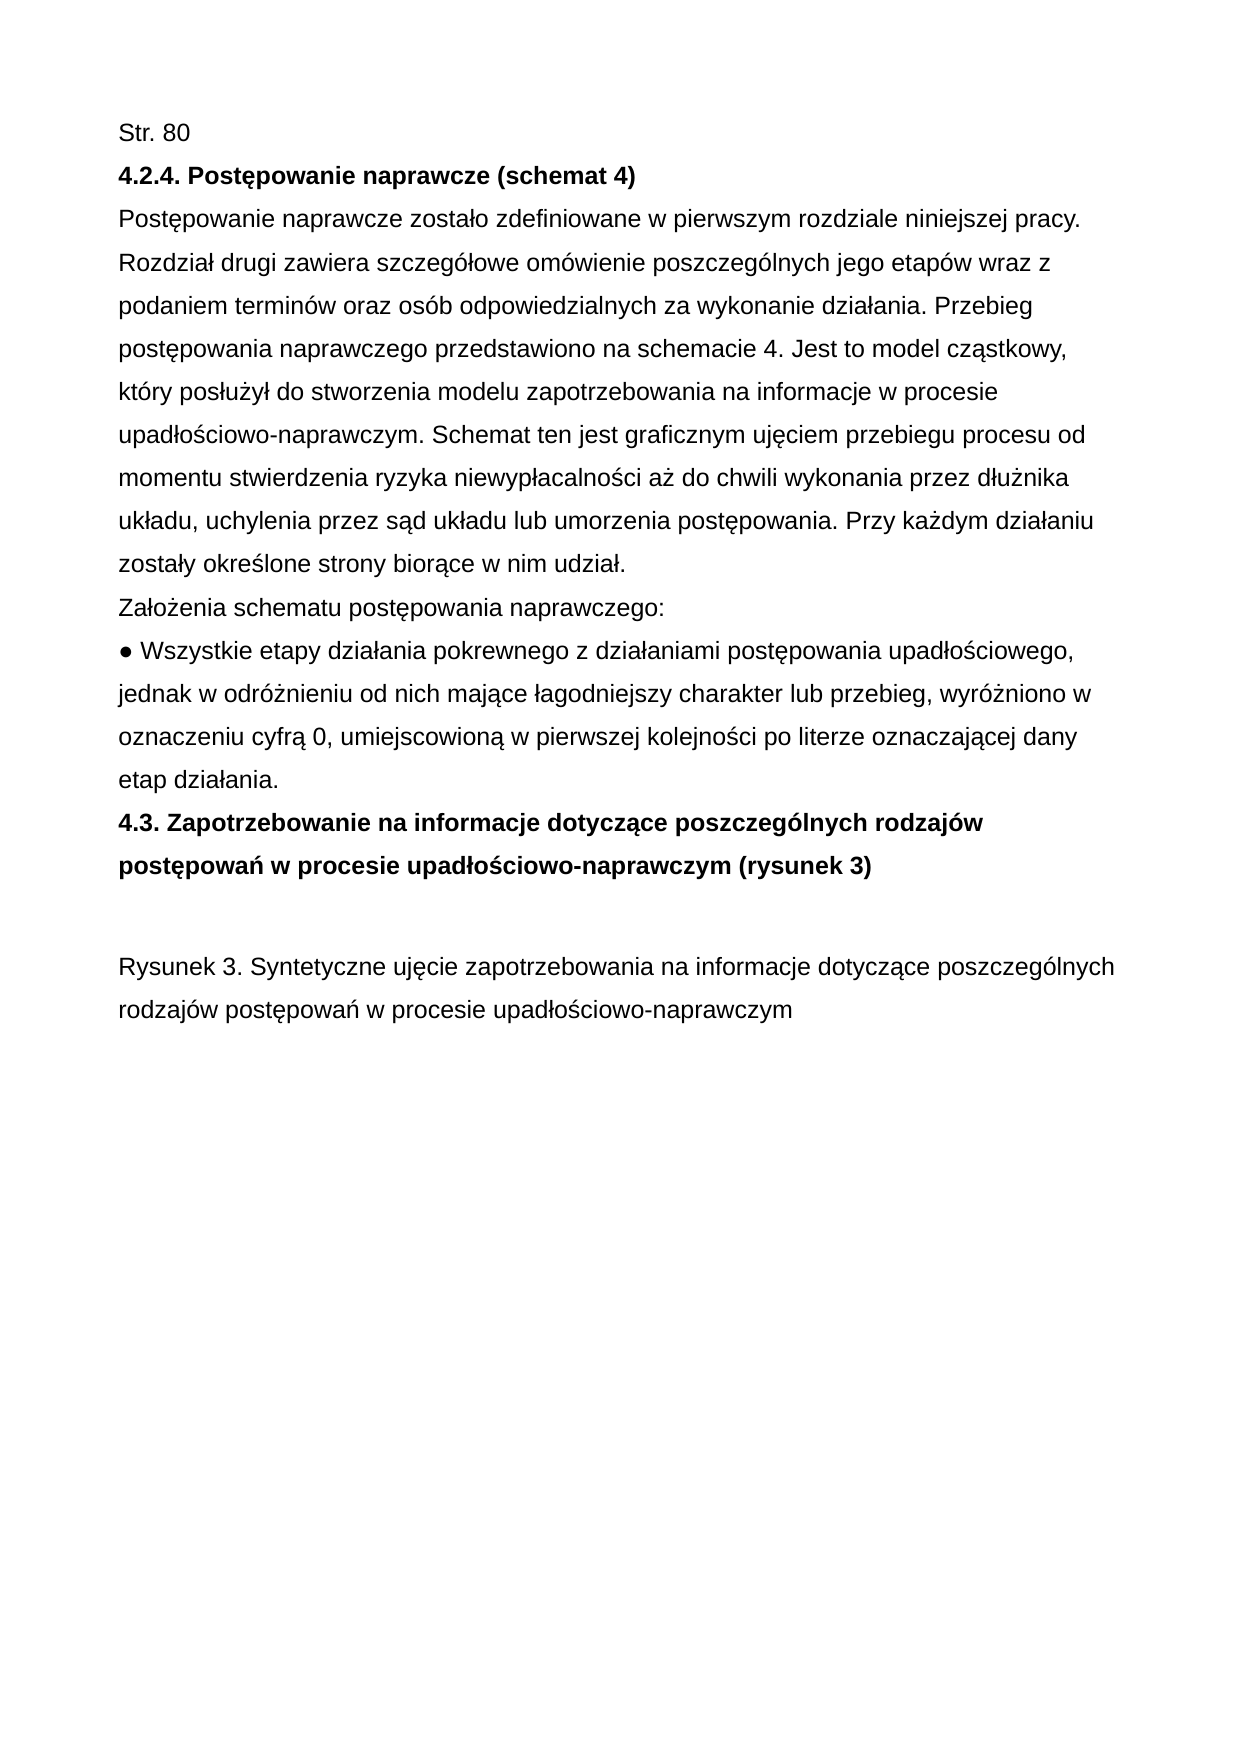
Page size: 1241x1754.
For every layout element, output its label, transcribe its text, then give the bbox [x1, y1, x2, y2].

subtitle 4.2.4. Postępowanie naprawcze (schemat 4) [118, 161, 1122, 190]
text Założenia schematu postępowania naprawczego: [118, 592, 1122, 621]
subtitle 4.3. Zapotrzebowanie na informacje dotyczące poszczególnych rodzajów postępowań w procesie upadłościowo-naprawczym (rysunek 3) [118, 808, 1122, 880]
text ● Wszystkie etapy działania pokrewnego z działaniami postępowania upadłościowego, jednak w odróżnieniu od nich mające łagodniejszy charakter lub przebieg, wyróżniono w oznaczeniu cyfrą 0, umiejscowioną w pierwszej kolejności po literze oznaczającej dany etap działania. [118, 636, 1122, 794]
text Postępowanie naprawcze zostało zdefiniowane w pierwszym rozdziale niniejszej pracy. Rozdział drugi zawiera szczegółowe omówienie poszczególnych jego etapów wraz z podaniem terminów oraz osób odpowiedzialnych za wykonanie działania. Przebieg postępowania naprawczego przedstawiono na schemacie 4. Jest to model cząstkowy, który posłużył do stworzenia modelu zapotrzebowania na informacje w procesie upadłościowo-naprawczym. Schemat ten jest graficznym ujęciem przebiegu procesu od momentu stwierdzenia ryzyka niewypłacalności aż do chwili wykonania przez dłużnika układu, uchylenia przez sąd układu lub umorzenia postępowania. Przy każdym działaniu zostały określone strony biorące w nim udział. [118, 204, 1122, 578]
text Str. 80 [118, 118, 1122, 147]
text Rysunek 3. Syntetyczne ujęcie zapotrzebowania na informacje dotyczące poszczególnych rodzajów postępowań w procesie upadłościowo-naprawczym [118, 952, 1122, 1024]
